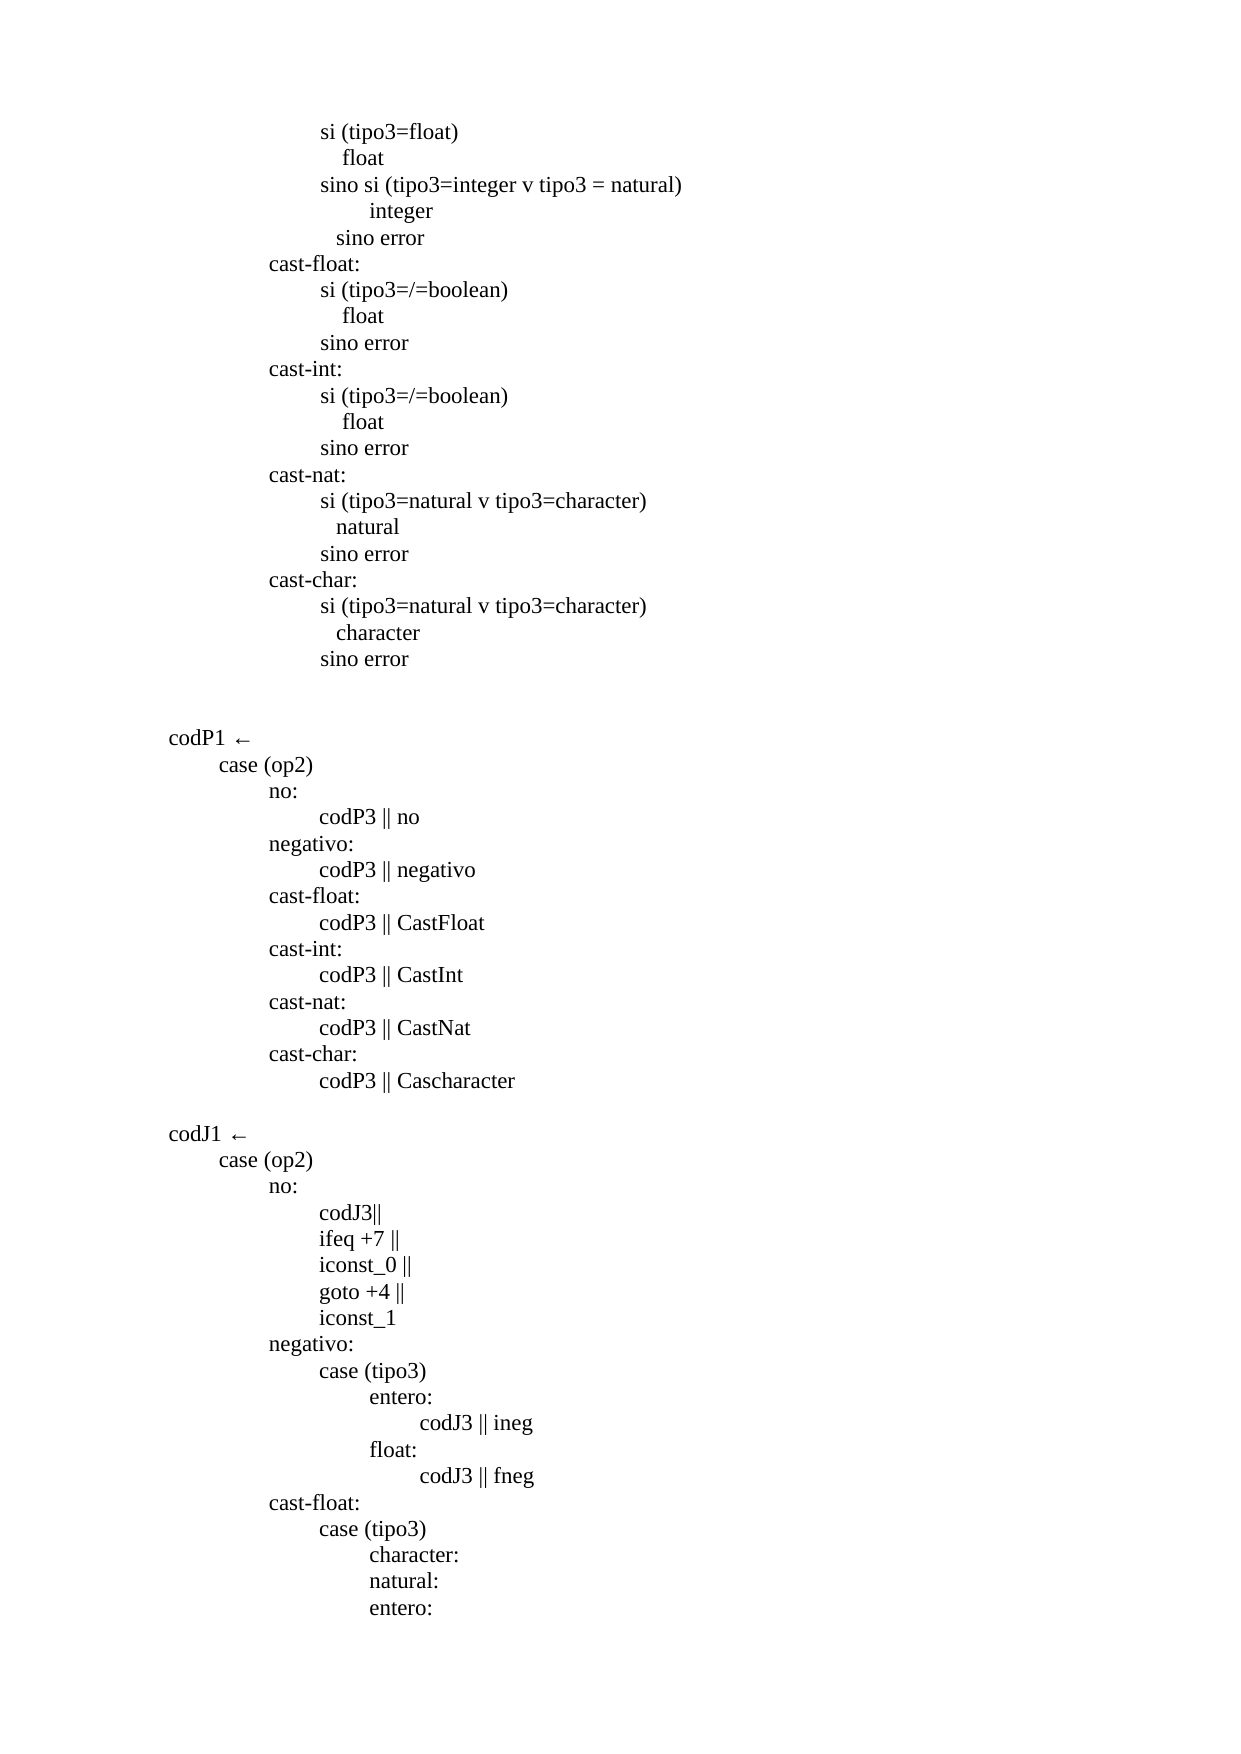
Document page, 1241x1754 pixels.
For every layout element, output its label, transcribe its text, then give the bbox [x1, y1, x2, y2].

text case (op2) [118, 751, 1122, 777]
text si (tipo3=/=boolean) [118, 276, 1122, 303]
text cast-float: [118, 882, 1122, 909]
text cast-float: [118, 1488, 1122, 1515]
text cast-char: [118, 1041, 1122, 1067]
text no: [118, 1172, 1122, 1199]
text cast-nat: [118, 461, 1122, 487]
text si (tipo3=natural v tipo3=character) [118, 592, 1122, 619]
text cast-int: [118, 935, 1122, 961]
text case (op2) [118, 1146, 1122, 1172]
text cast-float: [118, 250, 1122, 276]
text goto +4 || [118, 1278, 1122, 1304]
text entero: [118, 1383, 1122, 1409]
text codP3 || CastInt [118, 961, 1122, 988]
text si (tipo3=natural v tipo3=character) [118, 487, 1122, 513]
text codJ3 || fneg [118, 1462, 1122, 1488]
text float [118, 408, 1122, 434]
text entero: [118, 1594, 1122, 1620]
text codP3 || negativo [118, 856, 1122, 882]
text float [118, 144, 1122, 171]
text no: [118, 777, 1122, 803]
text cast-int: [118, 355, 1122, 382]
text codJ3 || ineg [118, 1409, 1122, 1436]
text integer [118, 197, 1122, 223]
text sino error [118, 223, 1122, 250]
text sino error [118, 329, 1122, 355]
text float [118, 303, 1122, 329]
text case (tipo3) [118, 1515, 1122, 1541]
text negativo: [118, 830, 1122, 856]
text case (tipo3) [118, 1357, 1122, 1383]
text sino error [118, 645, 1122, 672]
text natural [118, 513, 1122, 540]
text sino error [118, 434, 1122, 461]
text cast-nat: [118, 988, 1122, 1014]
text codP3 || CastNat [118, 1014, 1122, 1041]
text codP1 ← [118, 724, 1122, 751]
text character [118, 619, 1122, 645]
text negativo: [118, 1330, 1122, 1357]
text codJ1 ← [118, 1119, 1122, 1146]
text sino error [118, 540, 1122, 566]
text character: [118, 1541, 1122, 1568]
text cast-char: [118, 566, 1122, 592]
text float: [118, 1436, 1122, 1462]
text codP3 || Cascharacter [118, 1067, 1122, 1093]
text iconst_0 || [118, 1251, 1122, 1278]
text natural: [118, 1568, 1122, 1594]
text codJ3|| [118, 1199, 1122, 1225]
text si (tipo3=/=boolean) [118, 382, 1122, 408]
text si (tipo3=float) [118, 118, 1122, 144]
text codP3 || CastFloat [118, 909, 1122, 935]
text ifeq +7 || [118, 1225, 1122, 1251]
text codP3 || no [118, 803, 1122, 830]
text iconst_1 [118, 1304, 1122, 1330]
text sino si (tipo3=integer v tipo3 = natural) [118, 171, 1122, 197]
